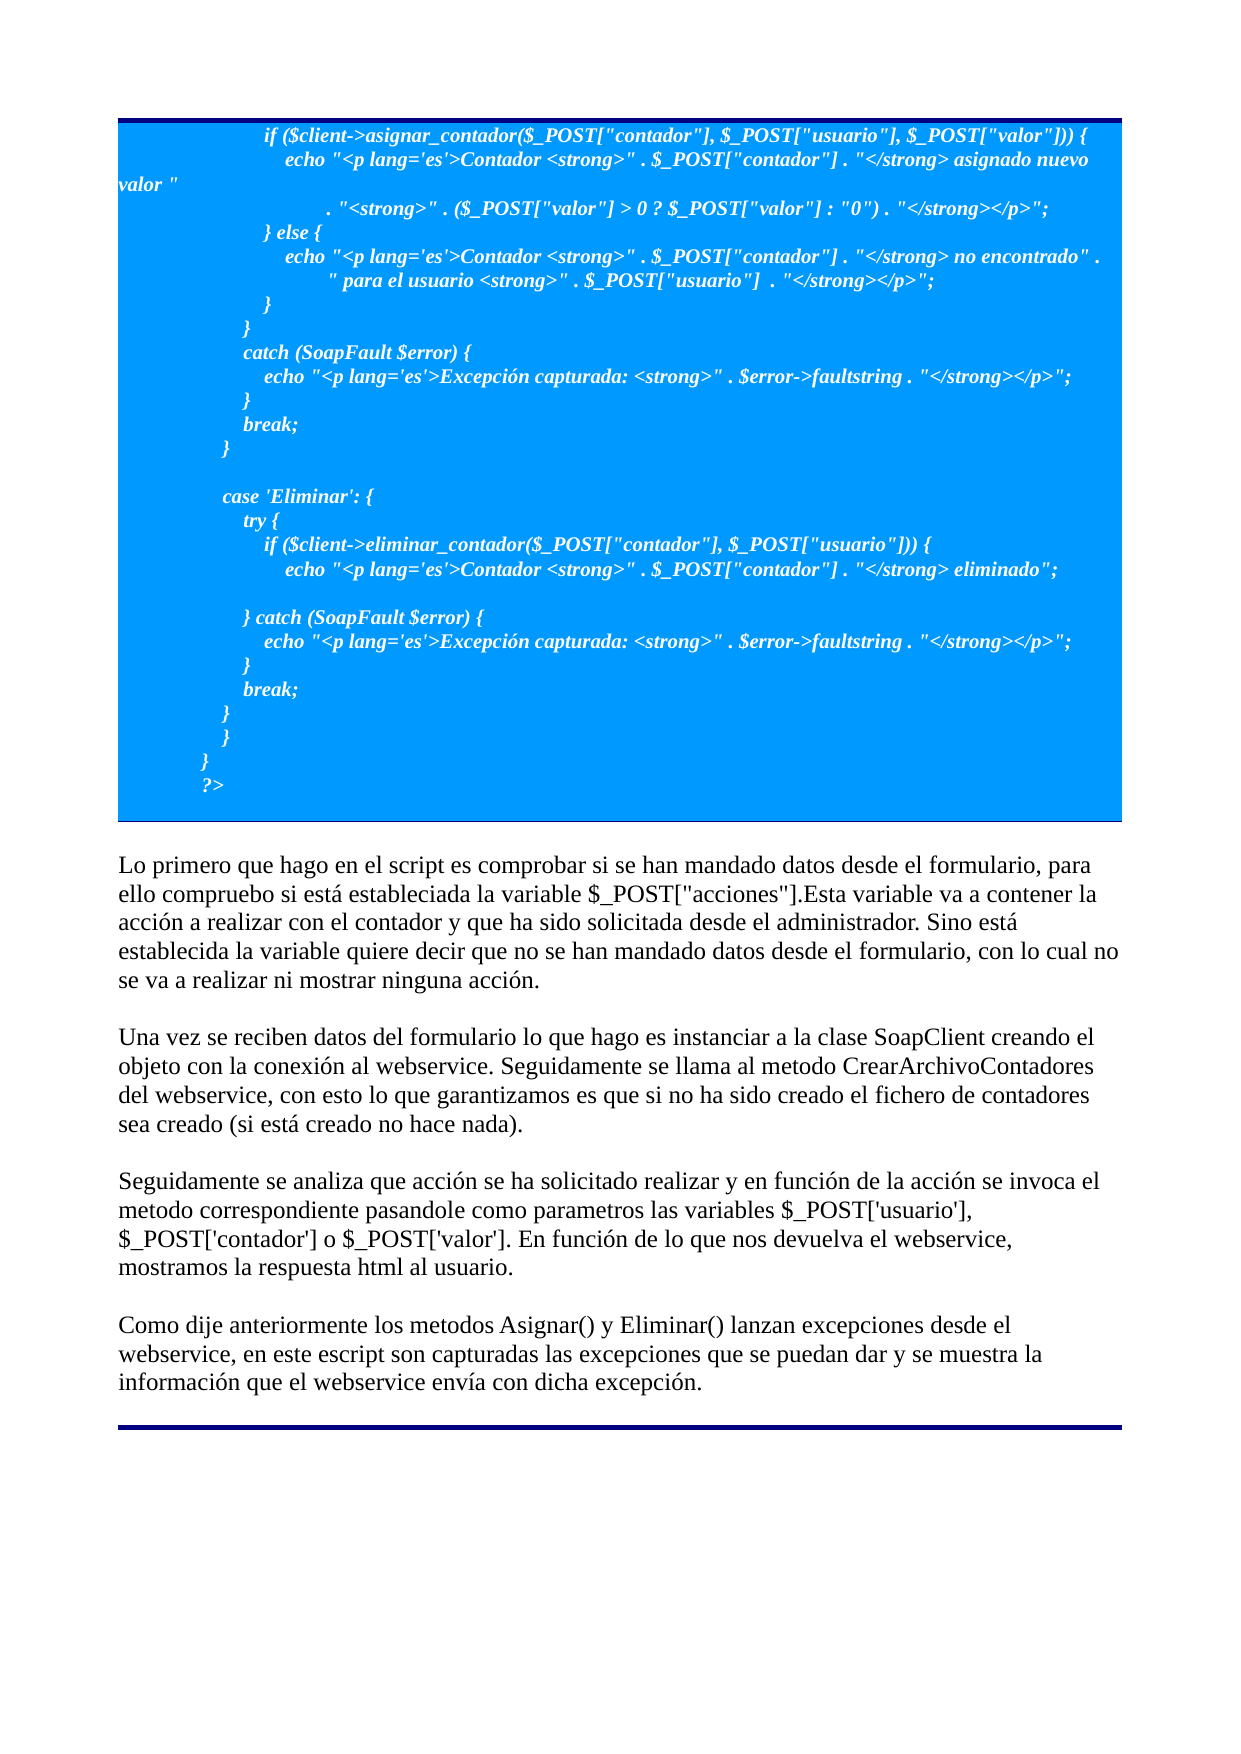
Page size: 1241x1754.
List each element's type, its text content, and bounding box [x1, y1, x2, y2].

table_cell Lo primero que hago en el script es comprobar si se han mandado datos desde el formulario, para ello compruebo si está estableciada la variable $_POST["acciones"].Esta variable va a contener la acción a realizar con el contador y que ha sido solicitada desde el administrador. Sino está establecida la variable quiere decir que no se han mandado datos desde el formulario, con lo cual no se va a realizar ni mostrar ninguna acción. Una vez se reciben datos del formulario lo que hago es instanciar a la clase SoapClient creando el objeto con la conexión al webservice. Seguidamente se llama al metodo CrearArchivoContadores del webservice, con esto lo que garantizamos es que si no ha sido creado el fichero de contadores sea creado (si está creado no hace nada). Seguidamente se analiza que acción se ha solicitado realizar y en función de la acción se invoca el metodo correspondiente pasandole como parametros las variables $_POST['usuario'], $_POST['contador'] o $_POST['valor']. En función de lo que nos devuelva el webservice, mostramos la respuesta html al usuario. Como dije anteriormente los metodos Asignar() y Eliminar() lanzan excepciones desde el webservice, en este escript son capturadas las excepciones que se puedan dar y se muestra la información que el webservice envía con dicha excepción. [118, 822, 1122, 1425]
table_header if ($client->asignar_contador($_POST["contador"], $_POST["usuario"], $_POST["valor"])) { echo "<p lang='es'>Contador <strong>" . $_POST["contador"] . "</strong> asignado nuevo valor " . "<strong>" . ($_POST["valor"] > 0 ? $_POST["valor"] : "0") . "</strong></p>"; } else { echo "<p lang='es'>Contador <strong>" . $_POST["contador"] . "</strong> no encontrado" . " para el usuario <strong>" . $_POST["usuario"] . "</strong></p>"; } } catch (SoapFault $error) { echo "<p lang='es'>Excepción capturada: <strong>" . $error->faultstring . "</strong></p>"; } break; } case 'Eliminar': { try { if ($client->eliminar_contador($_POST["contador"], $_POST["usuario"])) { echo "<p lang='es'>Contador <strong>" . $_POST["contador"] . "</strong> eliminado"; } catch (SoapFault $error) { echo "<p lang='es'>Excepción capturada: <strong>" . $error->faultstring . "</strong></p>"; } break; } } } ?> [118, 123, 1122, 821]
